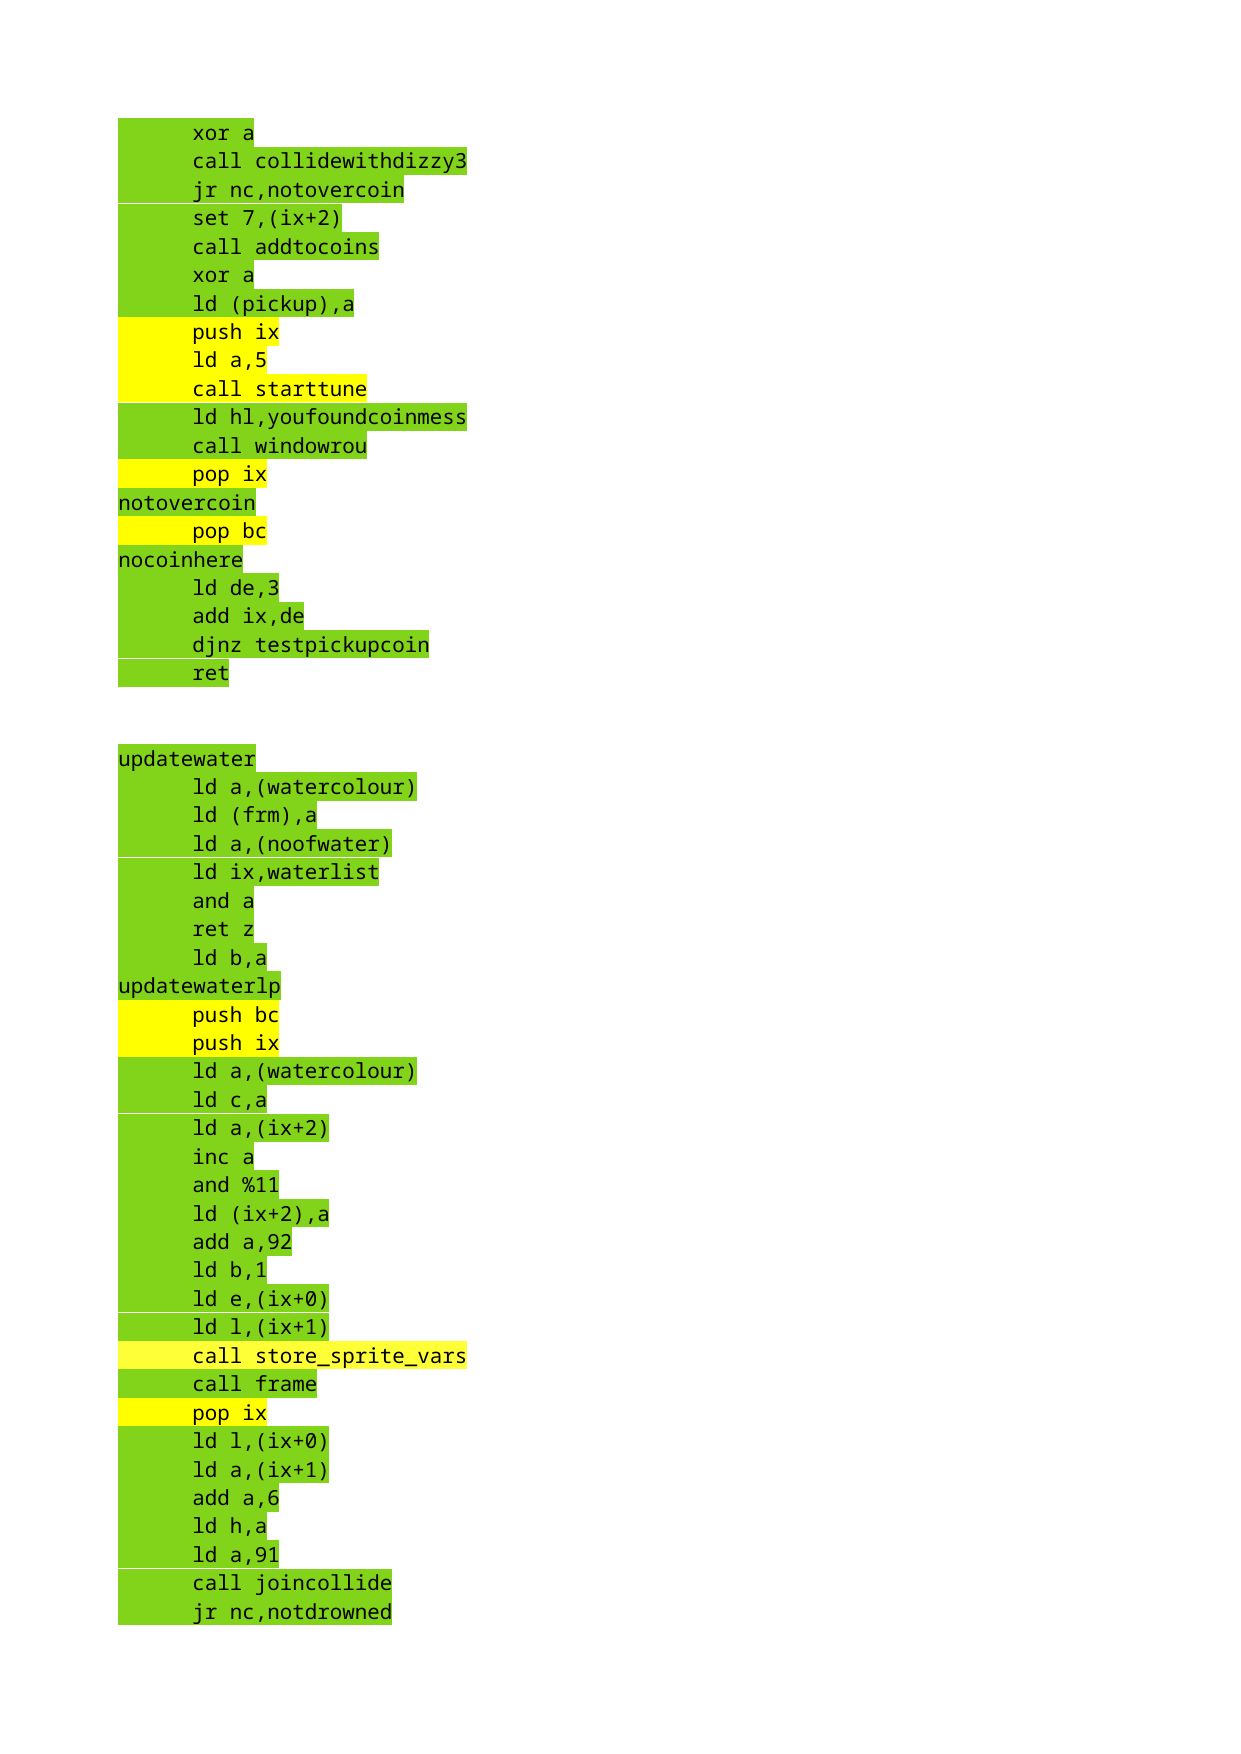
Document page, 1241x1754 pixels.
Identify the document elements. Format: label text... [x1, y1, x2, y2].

text ld (frm),a [118, 801, 1122, 829]
text ld a,(ix+1) [118, 1455, 1122, 1483]
text ret z [118, 914, 1122, 943]
text set 7,(ix+2) [118, 203, 1122, 232]
text jr nc,notovercoin [118, 175, 1122, 203]
text ld de,3 [118, 573, 1122, 602]
text call addtocoins [118, 232, 1122, 260]
text pop ix [118, 1398, 1122, 1426]
text ret [118, 658, 1122, 687]
text djnz testpickupcoin [118, 630, 1122, 658]
text ld b,1 [118, 1256, 1122, 1284]
text call frame [118, 1369, 1122, 1398]
text add a,92 [118, 1227, 1122, 1256]
text jr nc,notdrowned [118, 1597, 1122, 1625]
text call starttune [118, 374, 1122, 402]
text xor a [118, 118, 1122, 147]
text ld ix,waterlist [118, 857, 1122, 886]
text xor a [118, 260, 1122, 289]
text inc a [118, 1142, 1122, 1170]
text ld hl,youfoundcoinmess [118, 402, 1122, 431]
text call joincollide [118, 1568, 1122, 1597]
text ld a,(ix+2) [118, 1113, 1122, 1142]
text and a [118, 886, 1122, 914]
text pop ix [118, 459, 1122, 488]
text ld a,(watercolour) [118, 772, 1122, 801]
text pop bc [118, 516, 1122, 545]
text nocoinhere [118, 545, 1122, 573]
text push bc [118, 1000, 1122, 1028]
text call collidewithdizzy3 [118, 147, 1122, 175]
text updatewaterlp [118, 971, 1122, 1000]
text ld l,(ix+0) [118, 1426, 1122, 1455]
text ld (pickup),a [118, 289, 1122, 317]
text notovercoin [118, 488, 1122, 516]
text ld a,(watercolour) [118, 1057, 1122, 1085]
text push ix [118, 1028, 1122, 1057]
text ld h,a [118, 1512, 1122, 1540]
text and %11 [118, 1170, 1122, 1199]
text ld c,a [118, 1085, 1122, 1113]
text ld a,91 [118, 1540, 1122, 1568]
text ld (ix+2),a [118, 1199, 1122, 1227]
text ld l,(ix+1) [118, 1312, 1122, 1341]
text ld b,a [118, 943, 1122, 971]
text call windowrou [118, 431, 1122, 459]
text ld e,(ix+0) [118, 1284, 1122, 1312]
text push ix [118, 317, 1122, 346]
text ld a,5 [118, 346, 1122, 374]
text add ix,de [118, 602, 1122, 630]
text add a,6 [118, 1483, 1122, 1512]
text updatewater [118, 744, 1122, 772]
text call store_sprite_vars [118, 1341, 1122, 1369]
text ld a,(noofwater) [118, 829, 1122, 857]
